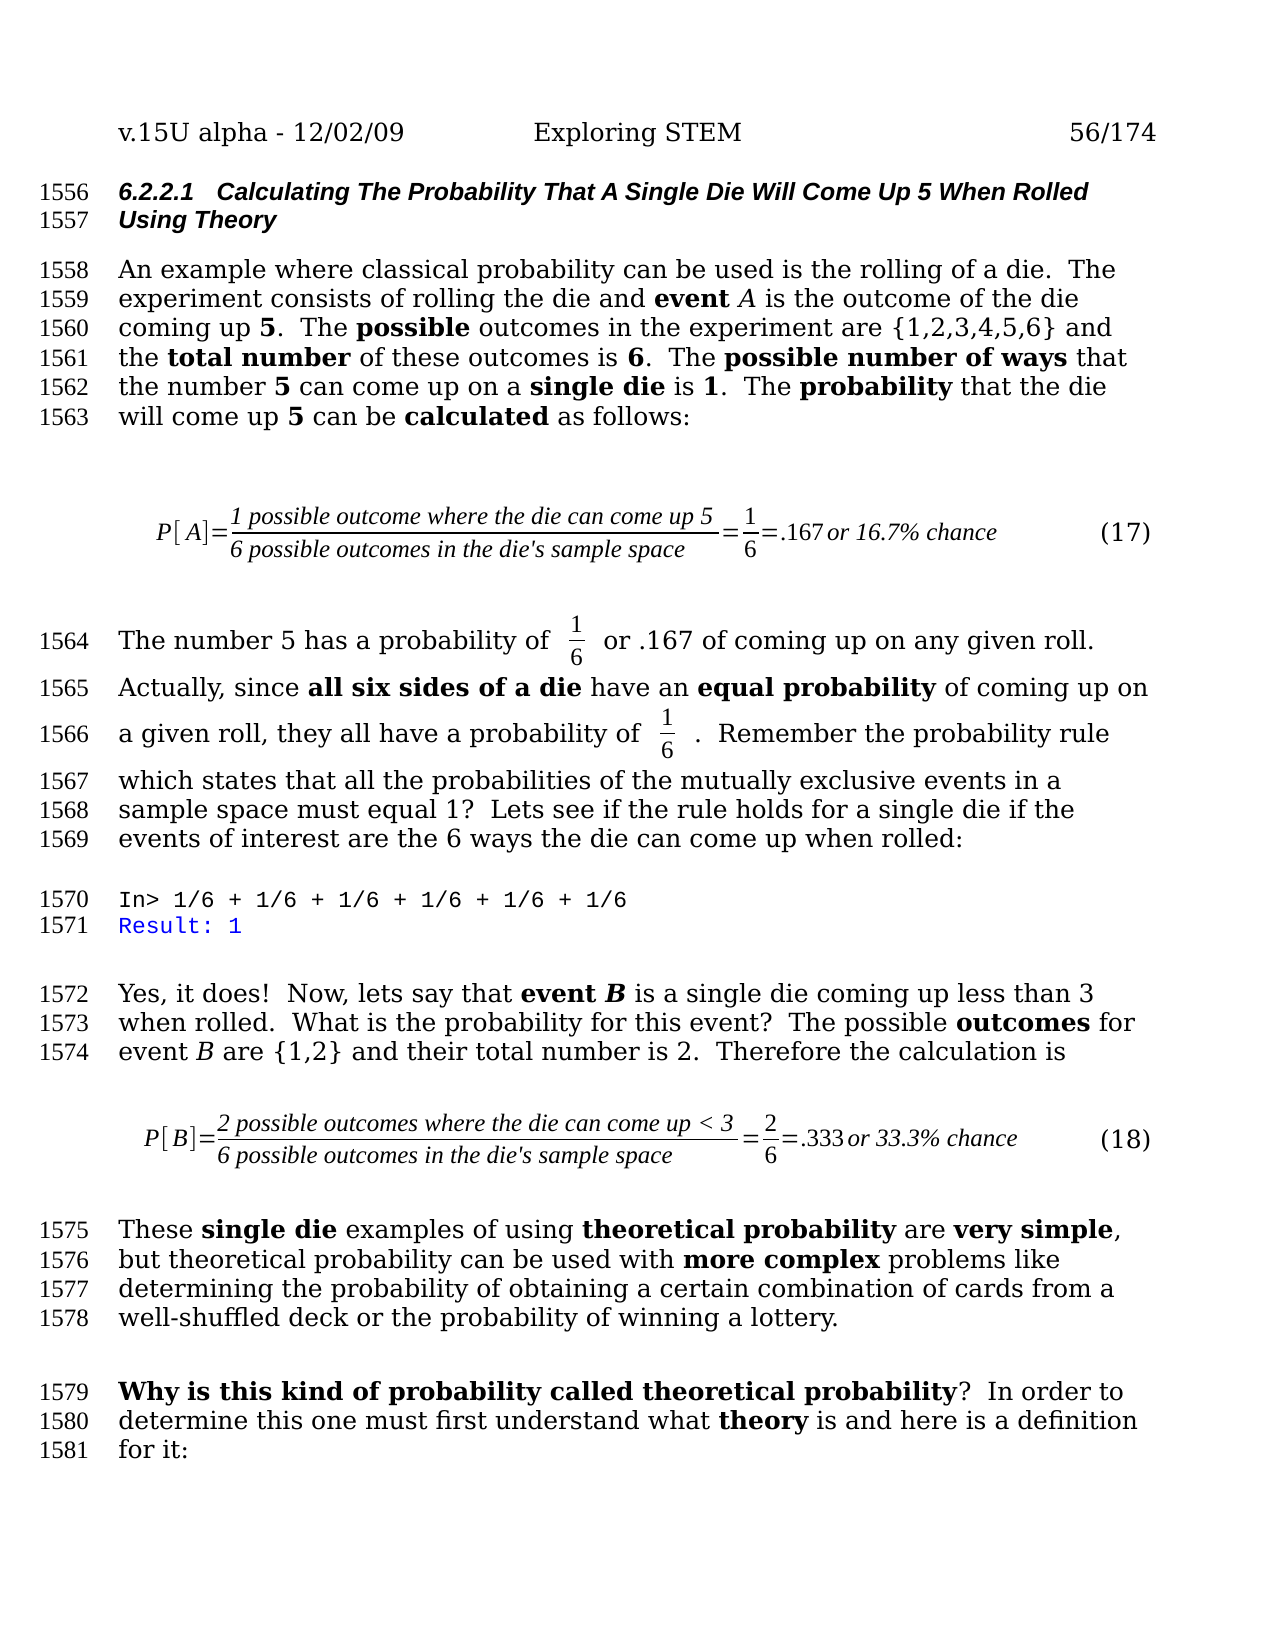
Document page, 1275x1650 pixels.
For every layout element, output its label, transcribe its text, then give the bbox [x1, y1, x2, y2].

text Why is this kind of probability called theoretical probability? In order to determine this one must first understand what theory is and here is a definition for it: [118, 1376, 1157, 1464]
text Yes, it does! Now, lets say that event B is a single die coming up less than 3 when rolled. What is the probability for this event? The possible outcomes for event B are {1,2} and their total number is 2. Therefore the calculation is [118, 978, 1157, 1066]
text An example where classical probability can be used is the rolling of a die. The experiment consists of rolling the die and event A is the outcome of the die coming up 5. The possible outcomes in the experiment are {1,2,3,4,5,6} and the total number of these outcomes is 6. The possible number of ways that the number 5 can come up on a single die is 1. The probability that the die will come up 5 can be calculated as follows: [118, 255, 1157, 431]
text Result: 1 [118, 914, 1157, 940]
table_header [118, 495, 1041, 571]
subtitle Calculating The Probability That A Single Die Will Come Up 5 When Rolled Using Theory [118, 177, 1157, 234]
text The number 5 has a probability ofor .167 of coming up on any given roll. Actually, since all six sides of a die have an equal probability of coming up on a given roll, they all have a probability of. Remember the probability rule which states that all the probabilities of the mutually exclusive events in a sample space must equal 1? Lets see if the rule holds for a single die if the events of interest are the 6 ways the die can come up when rolled: [118, 609, 1157, 853]
text These single die examples of using theoretical probability are very simple, but theoretical probability can be used with more complex problems like determining the probability of obtaining a certain combination of cards from a well-shuffled deck or the probability of winning a lottery. [118, 1215, 1157, 1332]
table_header [118, 1102, 1041, 1177]
text In> 1/6 + 1/6 + 1/6 + 1/6 + 1/6 + 1/6 [118, 888, 1157, 914]
table_header (18) [1041, 1102, 1157, 1177]
table_header (17) [1041, 495, 1157, 571]
